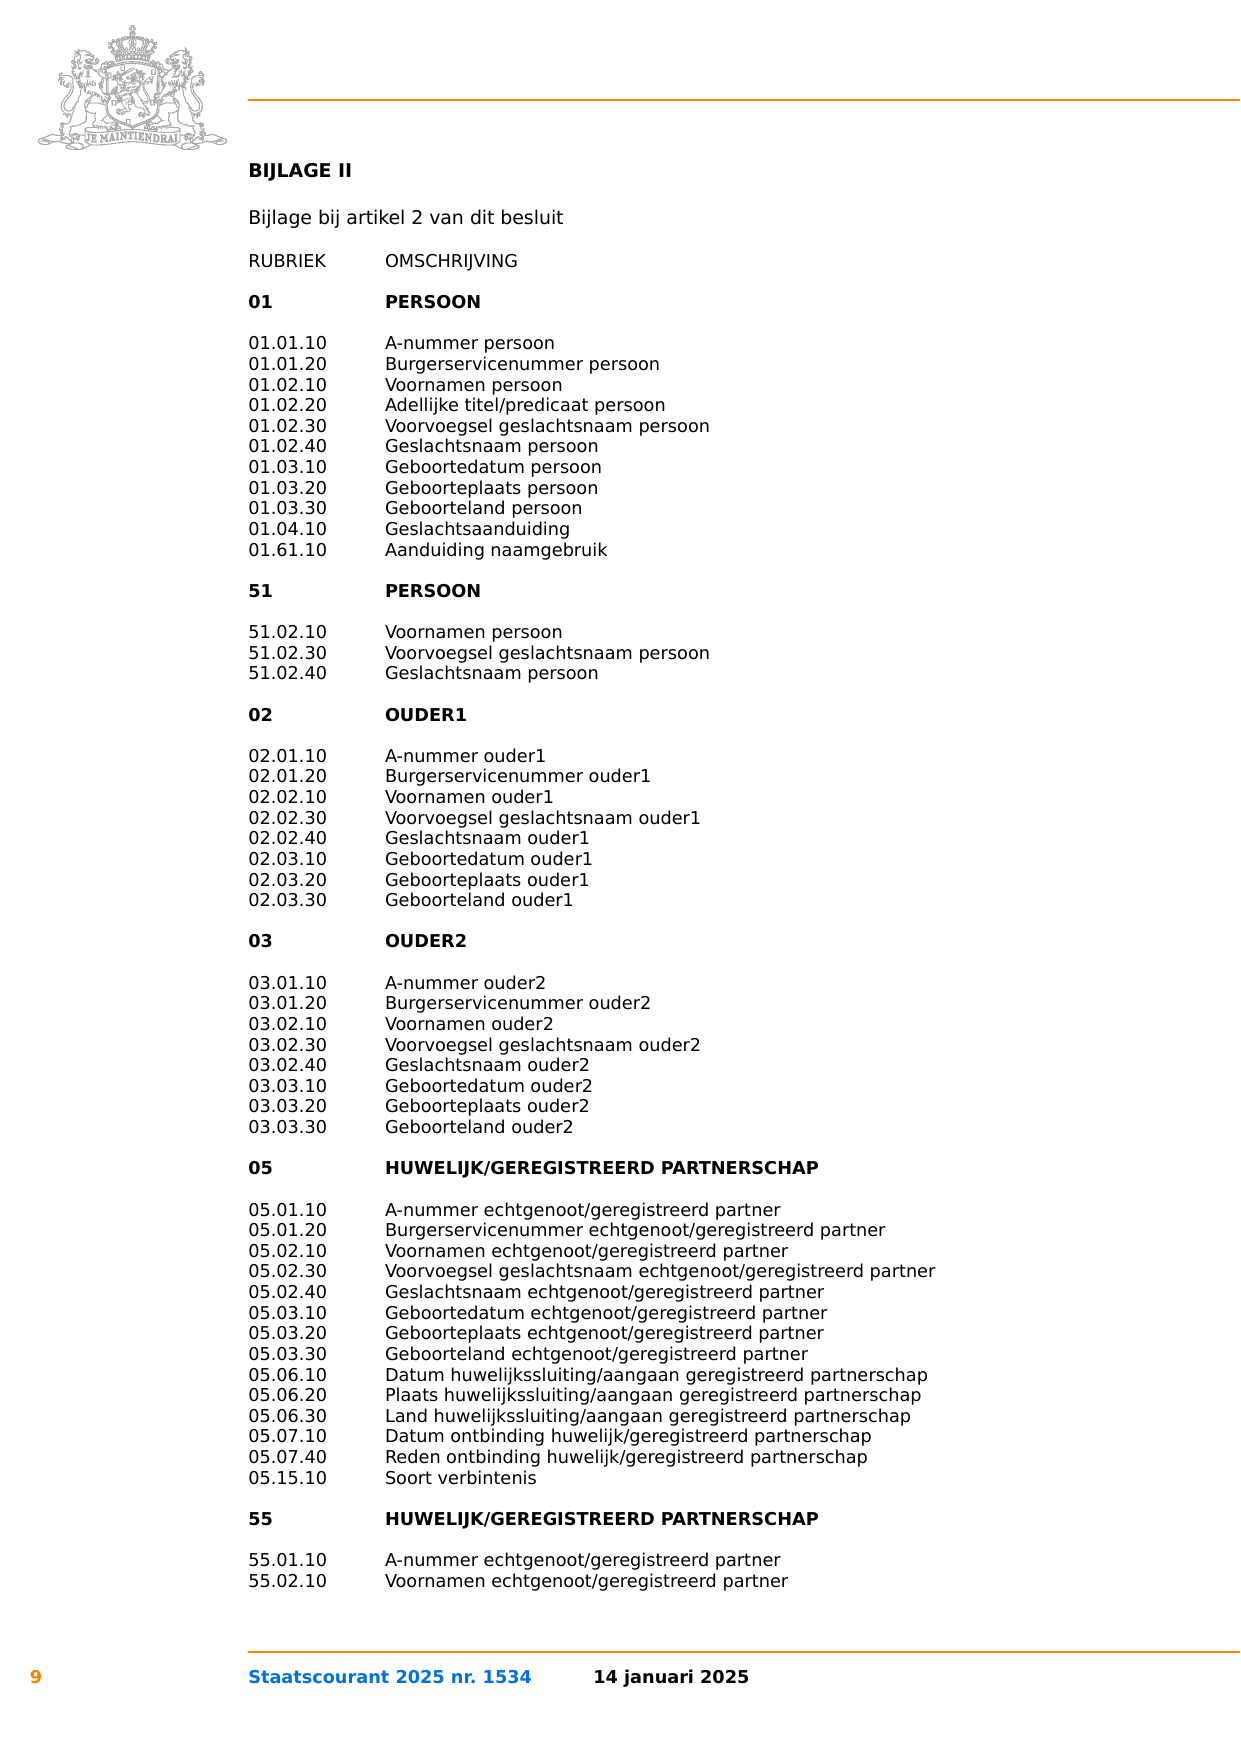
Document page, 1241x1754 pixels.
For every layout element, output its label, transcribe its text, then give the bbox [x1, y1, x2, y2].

table_cell Voorvoegsel geslachtsnaam ouder1 [379, 808, 1163, 828]
table_cell Geboorteplaats ouder1 [379, 870, 1163, 890]
table_header OMSCHRIJVING [379, 251, 1163, 271]
table_cell 02.02.40 [248, 828, 379, 849]
table_cell 01 [248, 292, 379, 313]
table_cell [248, 684, 379, 704]
table_cell 51 [248, 581, 379, 601]
table_cell Voornamen ouder2 [379, 1014, 1163, 1034]
table_cell Datum ontbinding huwelijk/geregistreerd partnerschap [379, 1426, 1163, 1447]
table_cell 05.02.30 [248, 1261, 379, 1282]
table_header RUBRIEK [248, 251, 379, 271]
table_cell [248, 313, 379, 333]
table_cell [379, 1138, 1163, 1158]
table_cell Geboortedatum ouder1 [379, 849, 1163, 869]
table_cell Voornamen persoon [379, 622, 1163, 643]
table_cell Geboorteplaats echtgenoot/geregistreerd partner [379, 1323, 1163, 1344]
table_cell HUWELIJK/GEREGISTREERD PARTNERSCHAP [379, 1509, 1163, 1529]
table_cell Geboorteplaats persoon [379, 478, 1163, 498]
table_cell Geslachtsnaam persoon [379, 663, 1163, 684]
table_cell 02 [248, 705, 379, 725]
table_cell [379, 1179, 1163, 1199]
table_cell [379, 313, 1163, 333]
table_cell [248, 1138, 379, 1158]
table_cell Land huwelijkssluiting/aangaan geregistreerd partnerschap [379, 1406, 1163, 1426]
table_cell 03.01.20 [248, 993, 379, 1014]
table_cell Plaats huwelijkssluiting/aangaan geregistreerd partnerschap [379, 1385, 1163, 1406]
table_cell Geboorteland echtgenoot/geregistreerd partner [379, 1344, 1163, 1364]
table_cell Geboortedatum echtgenoot/geregistreerd partner [379, 1303, 1163, 1323]
table_cell 05.03.30 [248, 1344, 379, 1364]
table_cell 02.01.10 [248, 746, 379, 766]
table_cell 03.02.10 [248, 1014, 379, 1034]
table_cell 05.01.10 [248, 1200, 379, 1220]
subtitle BIJLAGE II [248, 160, 1163, 182]
table_cell 51.02.30 [248, 643, 379, 663]
table_cell 55 [248, 1509, 379, 1529]
table_cell [248, 271, 379, 292]
table_cell Geslachtsnaam persoon [379, 436, 1163, 457]
table_cell Aanduiding naamgebruik [379, 540, 1163, 560]
table_cell Burgerservicenummer persoon [379, 354, 1163, 374]
table_cell 51.02.10 [248, 622, 379, 643]
table_cell A-nummer persoon [379, 333, 1163, 354]
table_cell Voornamen echtgenoot/geregistreerd partner [379, 1241, 1163, 1261]
table_cell A-nummer ouder2 [379, 973, 1163, 993]
table_cell [379, 601, 1163, 622]
table_cell 51.02.40 [248, 663, 379, 684]
table_cell [379, 725, 1163, 746]
table_cell Burgerservicenummer echtgenoot/geregistreerd partner [379, 1220, 1163, 1241]
table_cell 01.04.10 [248, 519, 379, 539]
table_cell [248, 601, 379, 622]
table_cell 55.02.10 [248, 1571, 379, 1591]
table_cell A-nummer echtgenoot/geregistreerd partner [379, 1200, 1163, 1220]
table_cell [379, 952, 1163, 973]
table_cell Voorvoegsel geslachtsnaam persoon [379, 643, 1163, 663]
table_cell Voornamen echtgenoot/geregistreerd partner [379, 1571, 1163, 1591]
table_cell [248, 1179, 379, 1199]
table_cell OUDER2 [379, 931, 1163, 952]
table_cell 02.02.30 [248, 808, 379, 828]
table_cell Soort verbintenis [379, 1468, 1163, 1488]
table_cell 05.03.10 [248, 1303, 379, 1323]
table_cell PERSOON [379, 292, 1163, 313]
table_cell 01.61.10 [248, 540, 379, 560]
table_cell 05.02.40 [248, 1282, 379, 1303]
table_cell [379, 560, 1163, 581]
table_cell Voornamen persoon [379, 375, 1163, 395]
table_cell 02.03.20 [248, 870, 379, 890]
table_cell [248, 725, 379, 746]
table_cell [379, 911, 1163, 931]
table_cell Geboorteland ouder2 [379, 1117, 1163, 1138]
table_cell 05.01.20 [248, 1220, 379, 1241]
table_cell 05.06.10 [248, 1365, 379, 1385]
table_cell 03 [248, 931, 379, 952]
table_cell [248, 1530, 379, 1550]
table_cell 01.03.10 [248, 457, 379, 478]
text Bijlage bij artikel 2 van dit besluit [248, 207, 1163, 229]
table_cell 01.03.20 [248, 478, 379, 498]
table_cell [379, 271, 1163, 292]
table_cell A-nummer echtgenoot/geregistreerd partner [379, 1550, 1163, 1571]
table_cell 01.01.10 [248, 333, 379, 354]
table_cell 01.01.20 [248, 354, 379, 374]
table_cell [248, 911, 379, 931]
table_cell Geslachtsnaam ouder2 [379, 1055, 1163, 1076]
table_cell 03.03.20 [248, 1096, 379, 1117]
table_cell Voorvoegsel geslachtsnaam echtgenoot/geregistreerd partner [379, 1261, 1163, 1282]
table_cell A-nummer ouder1 [379, 746, 1163, 766]
table_cell 05.07.10 [248, 1426, 379, 1447]
table_cell Datum huwelijkssluiting/aangaan geregistreerd partnerschap [379, 1365, 1163, 1385]
table_cell 02.03.30 [248, 890, 379, 911]
table_cell 05 [248, 1158, 379, 1179]
picture [38, 25, 227, 150]
table_cell 55.01.10 [248, 1550, 379, 1571]
table_cell Geboorteland ouder1 [379, 890, 1163, 911]
table_cell 03.02.40 [248, 1055, 379, 1076]
table_cell 02.01.20 [248, 766, 379, 787]
table_cell [379, 1530, 1163, 1550]
table_cell 03.02.30 [248, 1035, 379, 1055]
table_cell HUWELIJK/GEREGISTREERD PARTNERSCHAP [379, 1158, 1163, 1179]
table_cell 01.03.30 [248, 498, 379, 519]
table_cell [248, 1488, 379, 1509]
table_cell Geboorteland persoon [379, 498, 1163, 519]
table_cell 03.01.10 [248, 973, 379, 993]
table_cell 03.03.10 [248, 1076, 379, 1096]
table_cell Geboortedatum persoon [379, 457, 1163, 478]
table_cell [379, 1488, 1163, 1509]
table_cell 05.06.30 [248, 1406, 379, 1426]
table_cell Geslachtsnaam echtgenoot/geregistreerd partner [379, 1282, 1163, 1303]
table_cell 02.02.10 [248, 787, 379, 808]
table_cell Voorvoegsel geslachtsnaam ouder2 [379, 1035, 1163, 1055]
table_cell 05.02.10 [248, 1241, 379, 1261]
table_cell 05.06.20 [248, 1385, 379, 1406]
table_cell 01.02.10 [248, 375, 379, 395]
table_cell 05.07.40 [248, 1447, 379, 1468]
table_cell Geboortedatum ouder2 [379, 1076, 1163, 1096]
table_cell 05.15.10 [248, 1468, 379, 1488]
table_cell [248, 952, 379, 973]
table_cell [379, 684, 1163, 704]
table_cell Adellijke titel/predicaat persoon [379, 395, 1163, 416]
table_cell Voorvoegsel geslachtsnaam persoon [379, 416, 1163, 436]
table_cell 01.02.40 [248, 436, 379, 457]
table_cell Geboorteplaats ouder2 [379, 1096, 1163, 1117]
table_cell Geslachtsaanduiding [379, 519, 1163, 539]
table_cell Burgerservicenummer ouder2 [379, 993, 1163, 1014]
table_cell 02.03.10 [248, 849, 379, 869]
table_cell Geslachtsnaam ouder1 [379, 828, 1163, 849]
table_cell Reden ontbinding huwelijk/geregistreerd partnerschap [379, 1447, 1163, 1468]
table_cell OUDER1 [379, 705, 1163, 725]
table_cell 01.02.30 [248, 416, 379, 436]
table_cell Voornamen ouder1 [379, 787, 1163, 808]
table_cell 01.02.20 [248, 395, 379, 416]
table_cell 03.03.30 [248, 1117, 379, 1138]
table_cell PERSOON [379, 581, 1163, 601]
table_cell 05.03.20 [248, 1323, 379, 1344]
table_cell [248, 560, 379, 581]
table_cell Burgerservicenummer ouder1 [379, 766, 1163, 787]
